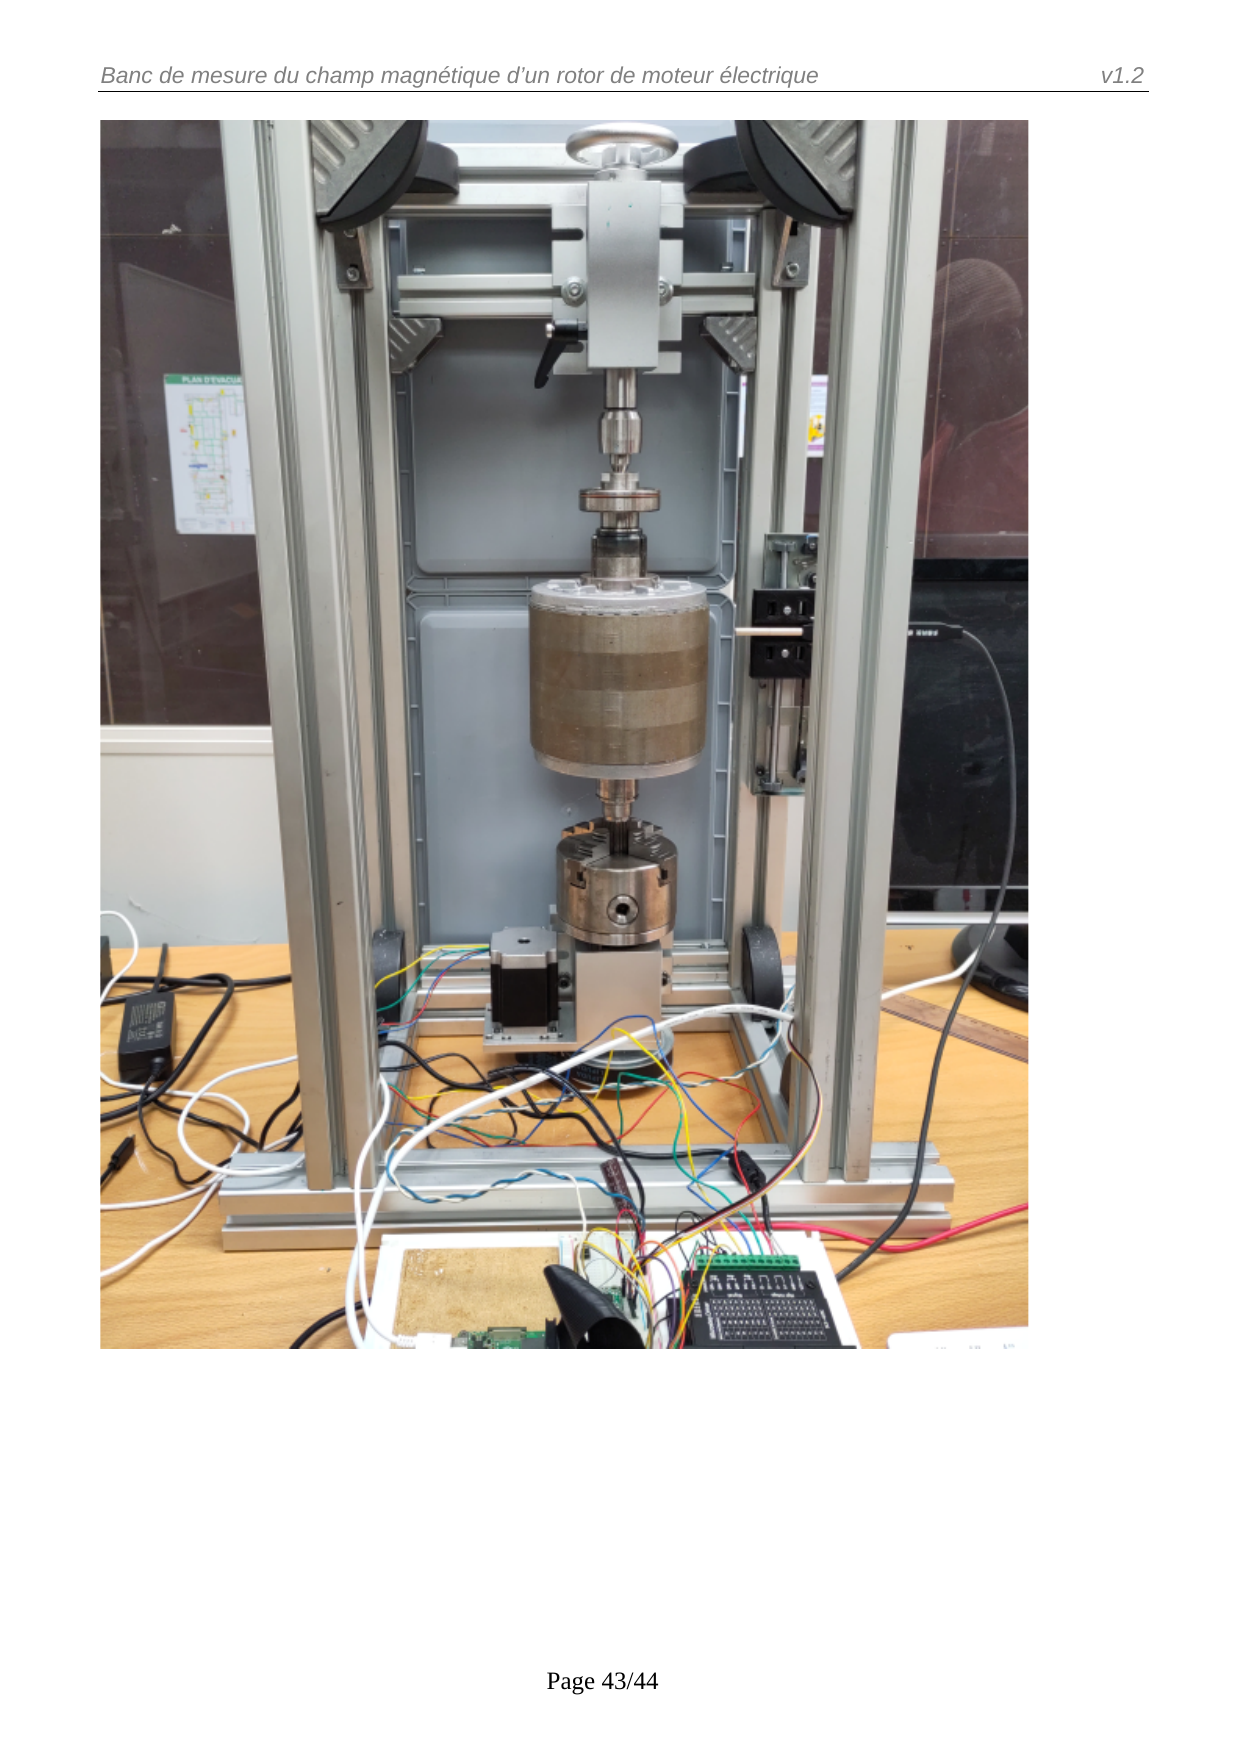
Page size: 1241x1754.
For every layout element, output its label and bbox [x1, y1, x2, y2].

picture [100, 120, 1029, 1349]
